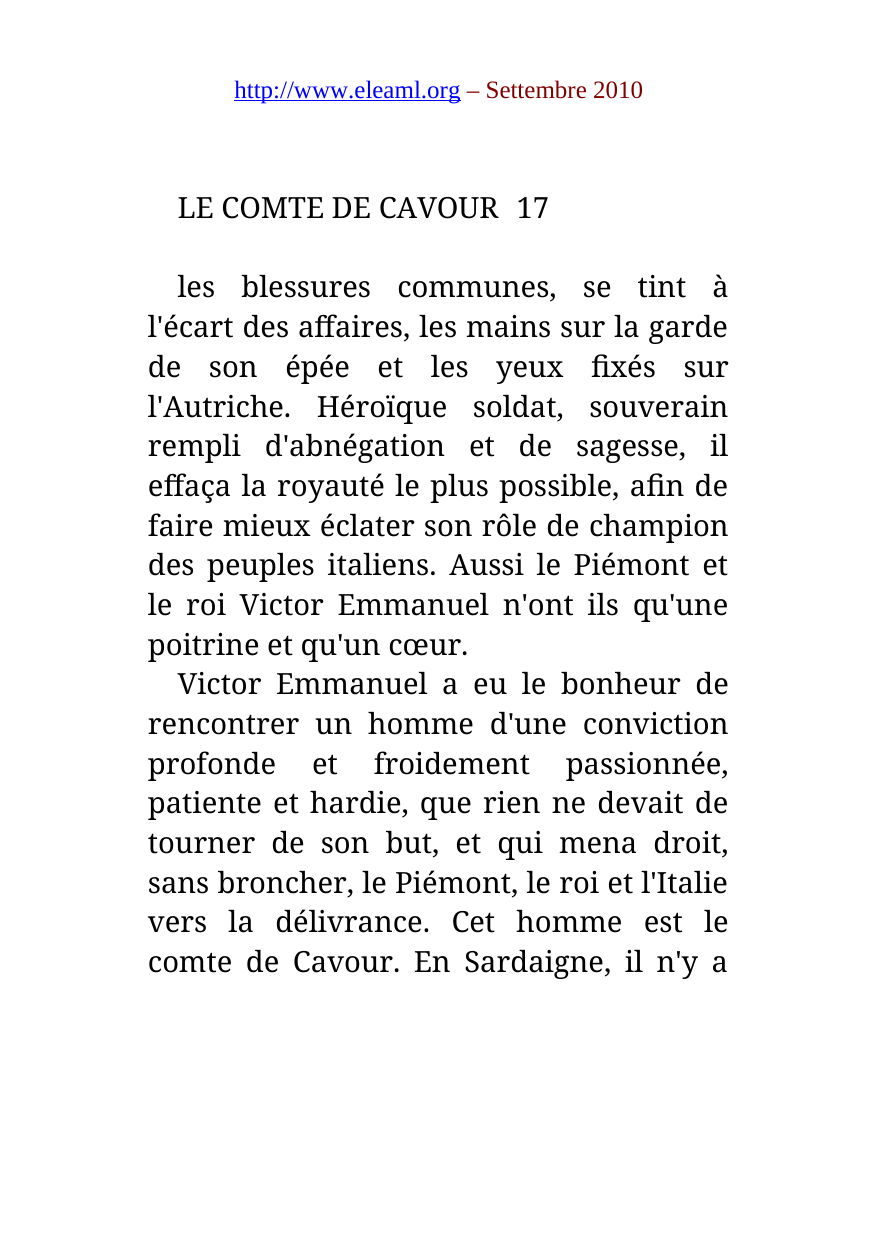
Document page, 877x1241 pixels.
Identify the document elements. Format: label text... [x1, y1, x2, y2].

text LE COMTE DE CAVOUR 17 [148, 187, 729, 227]
text les blessures communes, se tint à l'écart des affaires, les mains sur la garde de son épée et les yeux fixés sur l'Autriche. Héroïque soldat, souverain rempli d'abnégation et de sagesse, il effaça la royauté le plus possible, afin de faire mieux éclater son rôle de champion des peuples italiens. Aussi le Piémont et le roi Victor Emmanuel n'ont ils qu'une poitrine et qu'un cœur. [148, 267, 729, 664]
text Victor Emmanuel a eu le bonheur de rencontrer un homme d'une conviction profonde et froidement passionnée, patiente et hardie, que rien ne devait de tourner de son but, et qui mena droit, sans broncher, le Piémont, le roi et l'Italie vers la délivrance. Cet homme est le comte de Cavour. En Sardaigne, il n'y a [148, 664, 729, 981]
